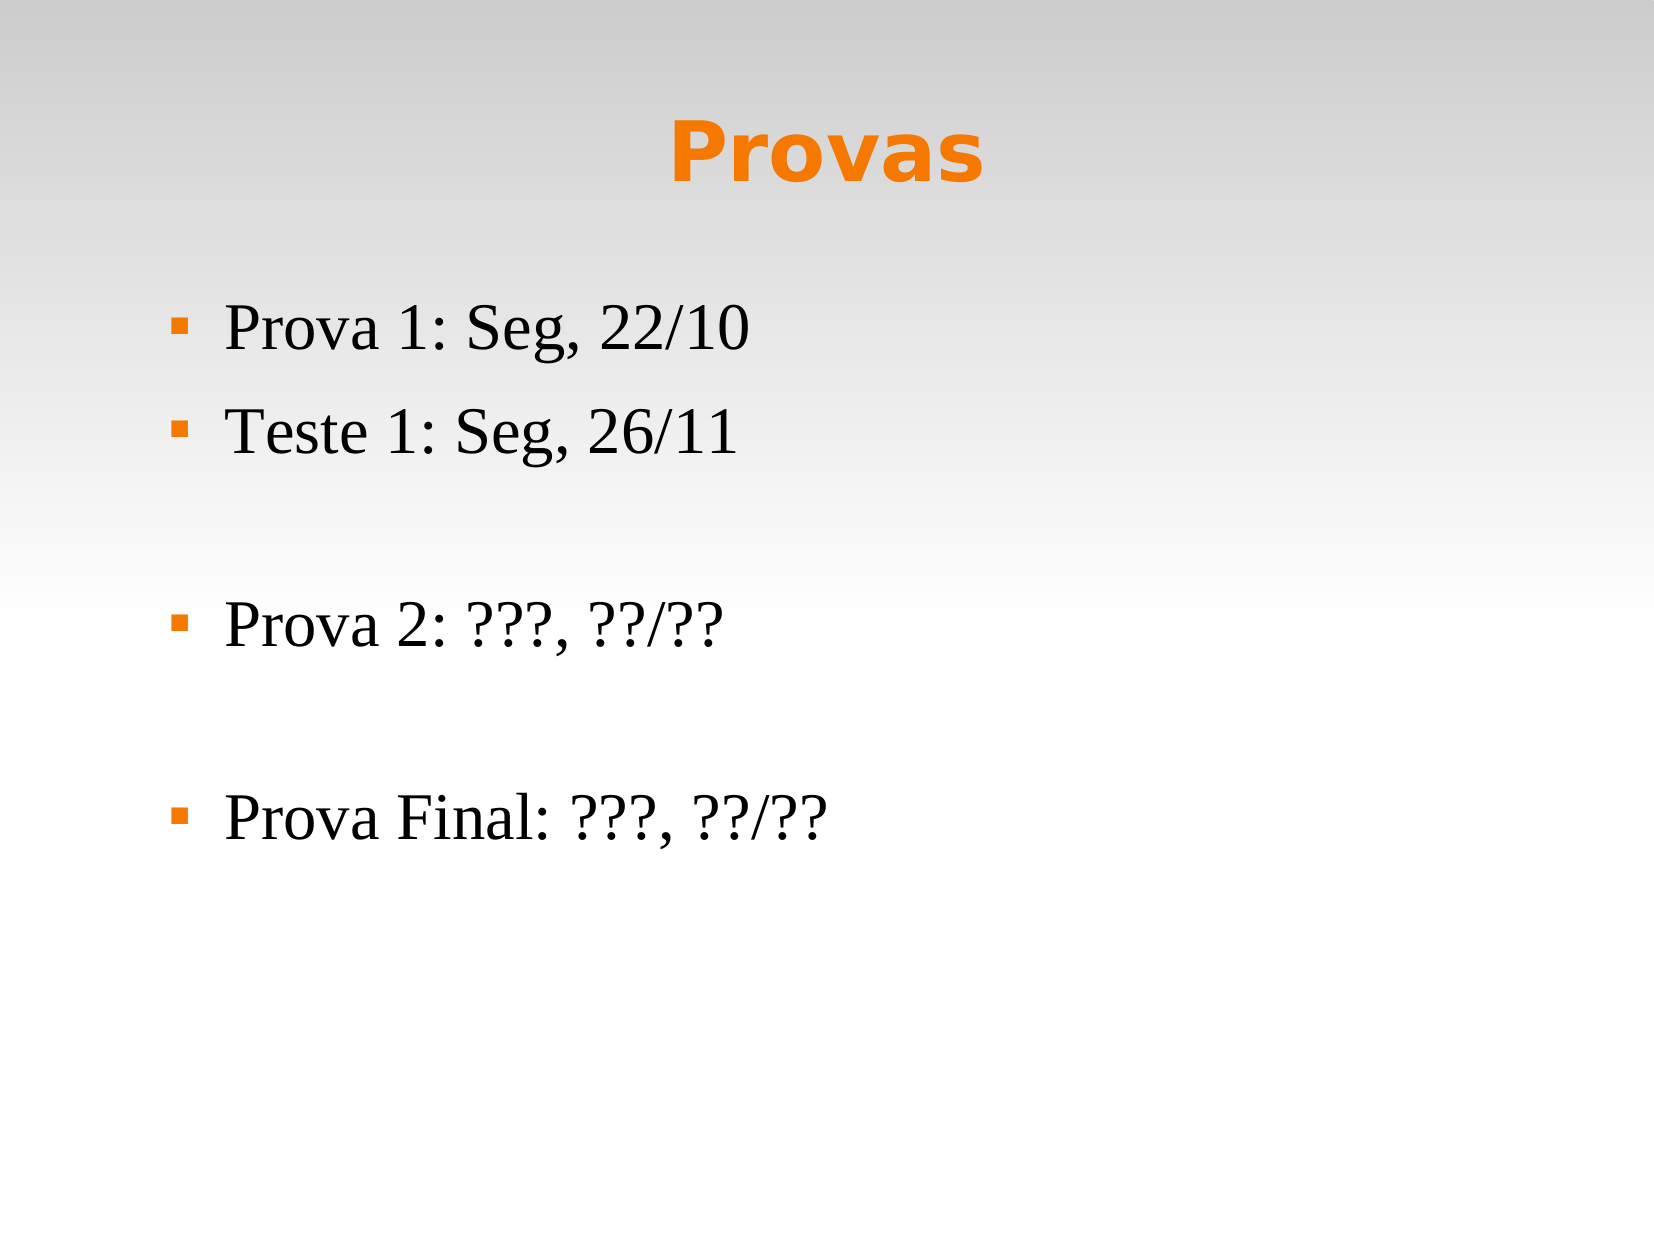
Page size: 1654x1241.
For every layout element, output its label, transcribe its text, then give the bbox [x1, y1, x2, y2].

title Provas [82, 49, 1571, 257]
list Prova 1: Seg, 22/10 Teste 1: Seg, 26/11 Prova 2: ???, ??/?? Prova Final: ???, ??/?? [82, 290, 1571, 1208]
